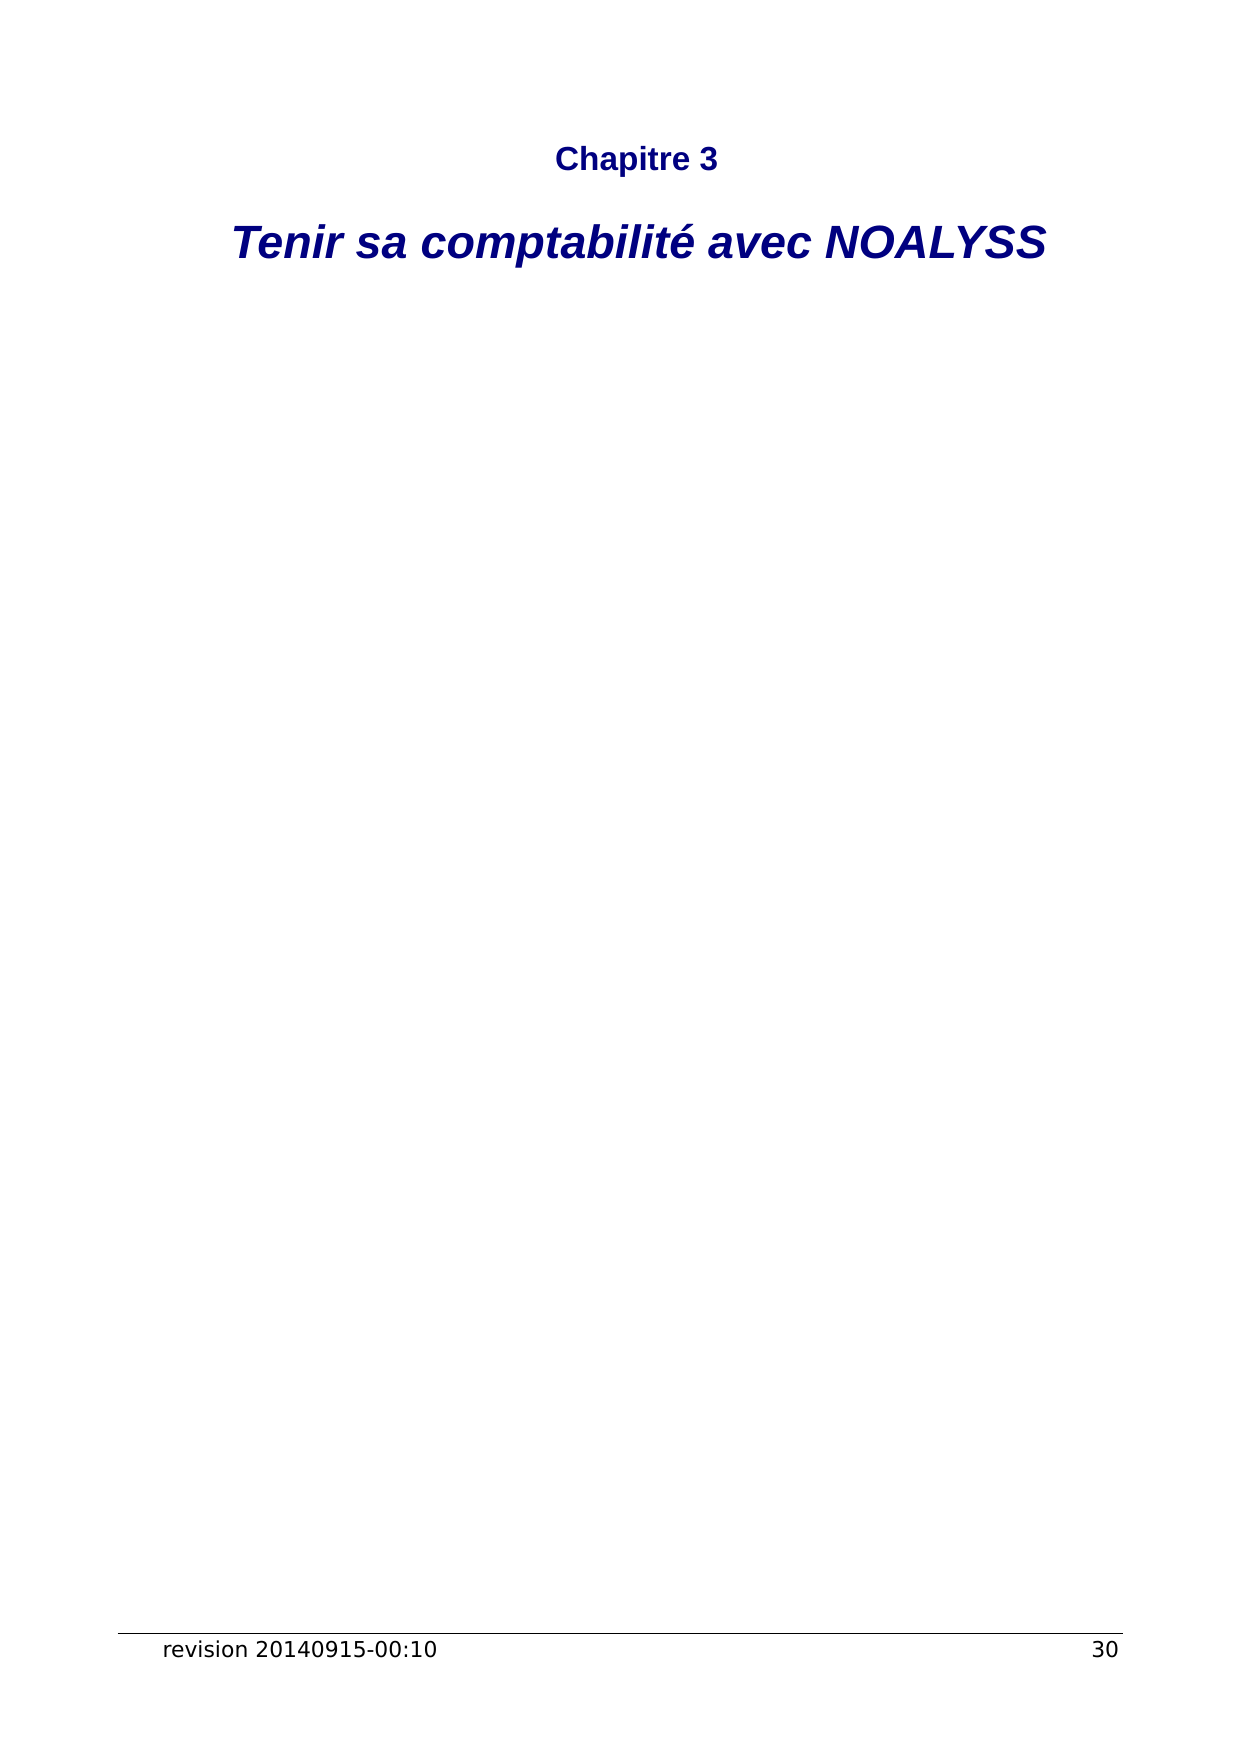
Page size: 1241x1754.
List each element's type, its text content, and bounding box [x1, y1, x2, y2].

subtitle Chapitre 3 [159, 139, 1123, 177]
subtitle Tenir sa comptabilité avec NOALYSS [159, 215, 1123, 269]
